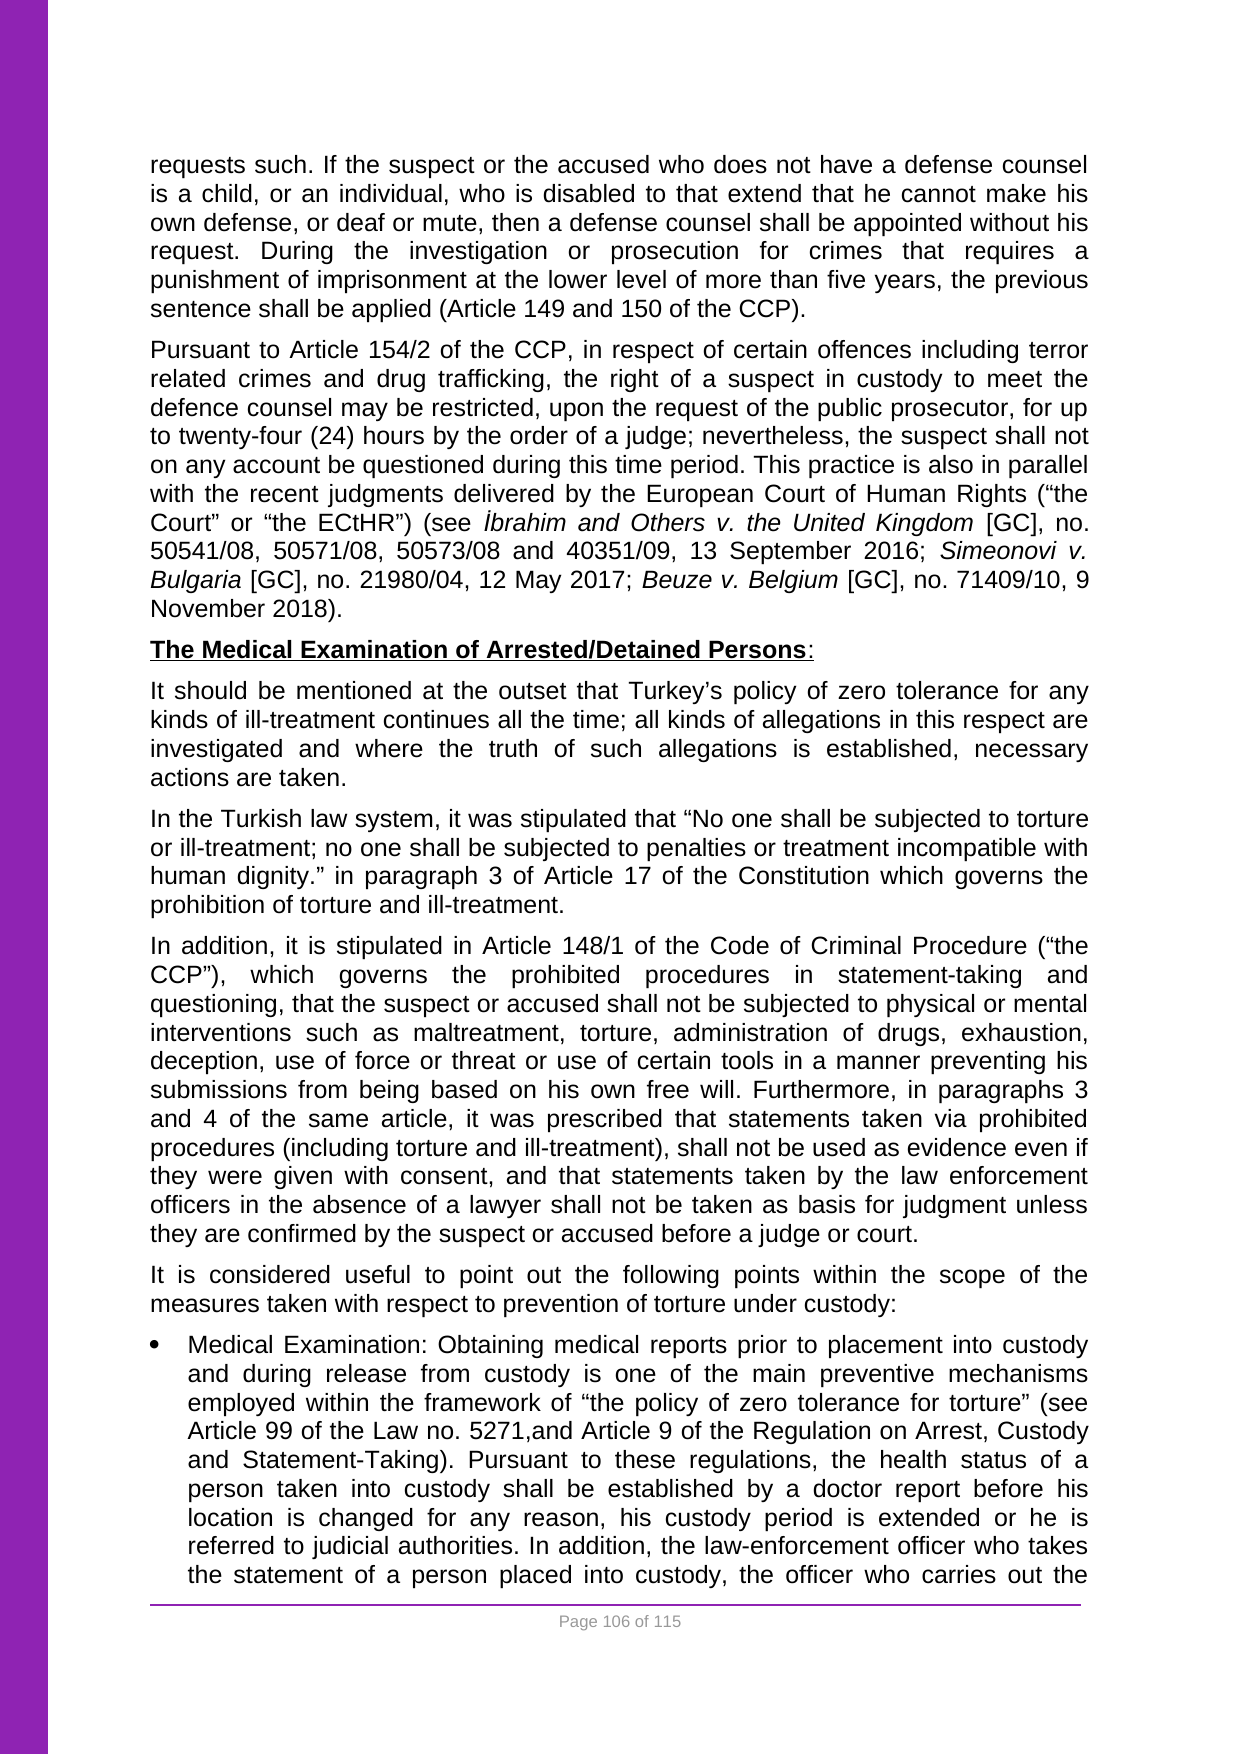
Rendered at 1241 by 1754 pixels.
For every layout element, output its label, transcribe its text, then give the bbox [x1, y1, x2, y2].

text In the Turkish law system, it was stipulated that “No one shall be subjected to torture or ill-treatment; no one shall be subjected to penalties or treatment incompatible with human dignity.” in paragraph 3 of Article 17 of the Constitution which governs the prohibition of torture and ill-treatment. [150, 804, 1090, 919]
list Medical Examination: Obtaining medical reports prior to placement into custody and during release from custody is one of the main preventive mechanisms employed within the framework of “the policy of zero tolerance for torture” (see Article 99 of the Law no. 5271,and Article 9 of the Regulation on Arrest, Custody and Statement-Taking). Pursuant to these regulations, the health status of a person taken into custody shall be established by a doctor report before his location is changed for any reason, his custody period is extended or he is referred to judicial authorities. In addition, the law-enforcement officer who takes the statement of a person placed into custody, the officer who carries out the [150, 1330, 1090, 1589]
text requests such. If the suspect or the accused who does not have a defense counsel is a child, or an individual, who is disabled to that extend that he cannot make his own defense, or deaf or mute, then a defense counsel shall be appointed without his request. During the investigation or prosecution for crimes that requires a punishment of imprisonment at the lower level of more than five years, the previous sentence shall be applied (Article 149 and 150 of the CCP). [150, 150, 1090, 322]
text It should be mentioned at the outset that Turkey’s policy of zero tolerance for any kinds of ill-treatment continues all the time; all kinds of allegations in this respect are investigated and where the truth of such allegations is established, necessary actions are taken. [150, 676, 1090, 791]
text In addition, it is stipulated in Article 148/1 of the Code of Criminal Procedure (“the CCP”), which governs the prohibited procedures in statement-taking and questioning, that the suspect or accused shall not be subjected to physical or mental interventions such as maltreatment, torture, administration of drugs, exhaustion, deception, use of force or threat or use of certain tools in a manner preventing his submissions from being based on his own free will. Furthermore, in paragraphs 3 and 4 of the same article, it was prescribed that statements taken via prohibited procedures (including torture and ill-treatment), shall not be used as evidence even if they were given with consent, and that statements taken by the law enforcement officers in the absence of a lawyer shall not be taken as basis for judgment unless they are confirmed by the suspect or accused before a judge or court. [150, 931, 1090, 1247]
text Pursuant to Article 154/2 of the CCP, in respect of certain offences including terror related crimes and drug trafficking, the right of a suspect in custody to meet the defence counsel may be restricted, upon the request of the public prosecutor, for up to twenty-four (24) hours by the order of a judge; nevertheless, the suspect shall not on any account be questioned during this time period. This practice is also in parallel with the recent judgments delivered by the European Court of Human Rights (“the Court” or “the ECtHR”) (see İbrahim and Others v. the United Kingdom [GC], no. 50541/08, 50571/08, 50573/08 and 40351/09, 13 September 2016; Simeonovi v. Bulgaria [GC], no. 21980/04, 12 May 2017; Beuze v. Belgium [GC], no. 71409/10, 9 November 2018). [150, 335, 1090, 622]
text It is considered useful to point out the following points within the scope of the measures taken with respect to prevention of torture under custody: [150, 1260, 1090, 1317]
text The Medical Examination of Arrested/Detained Persons: [150, 635, 1090, 664]
